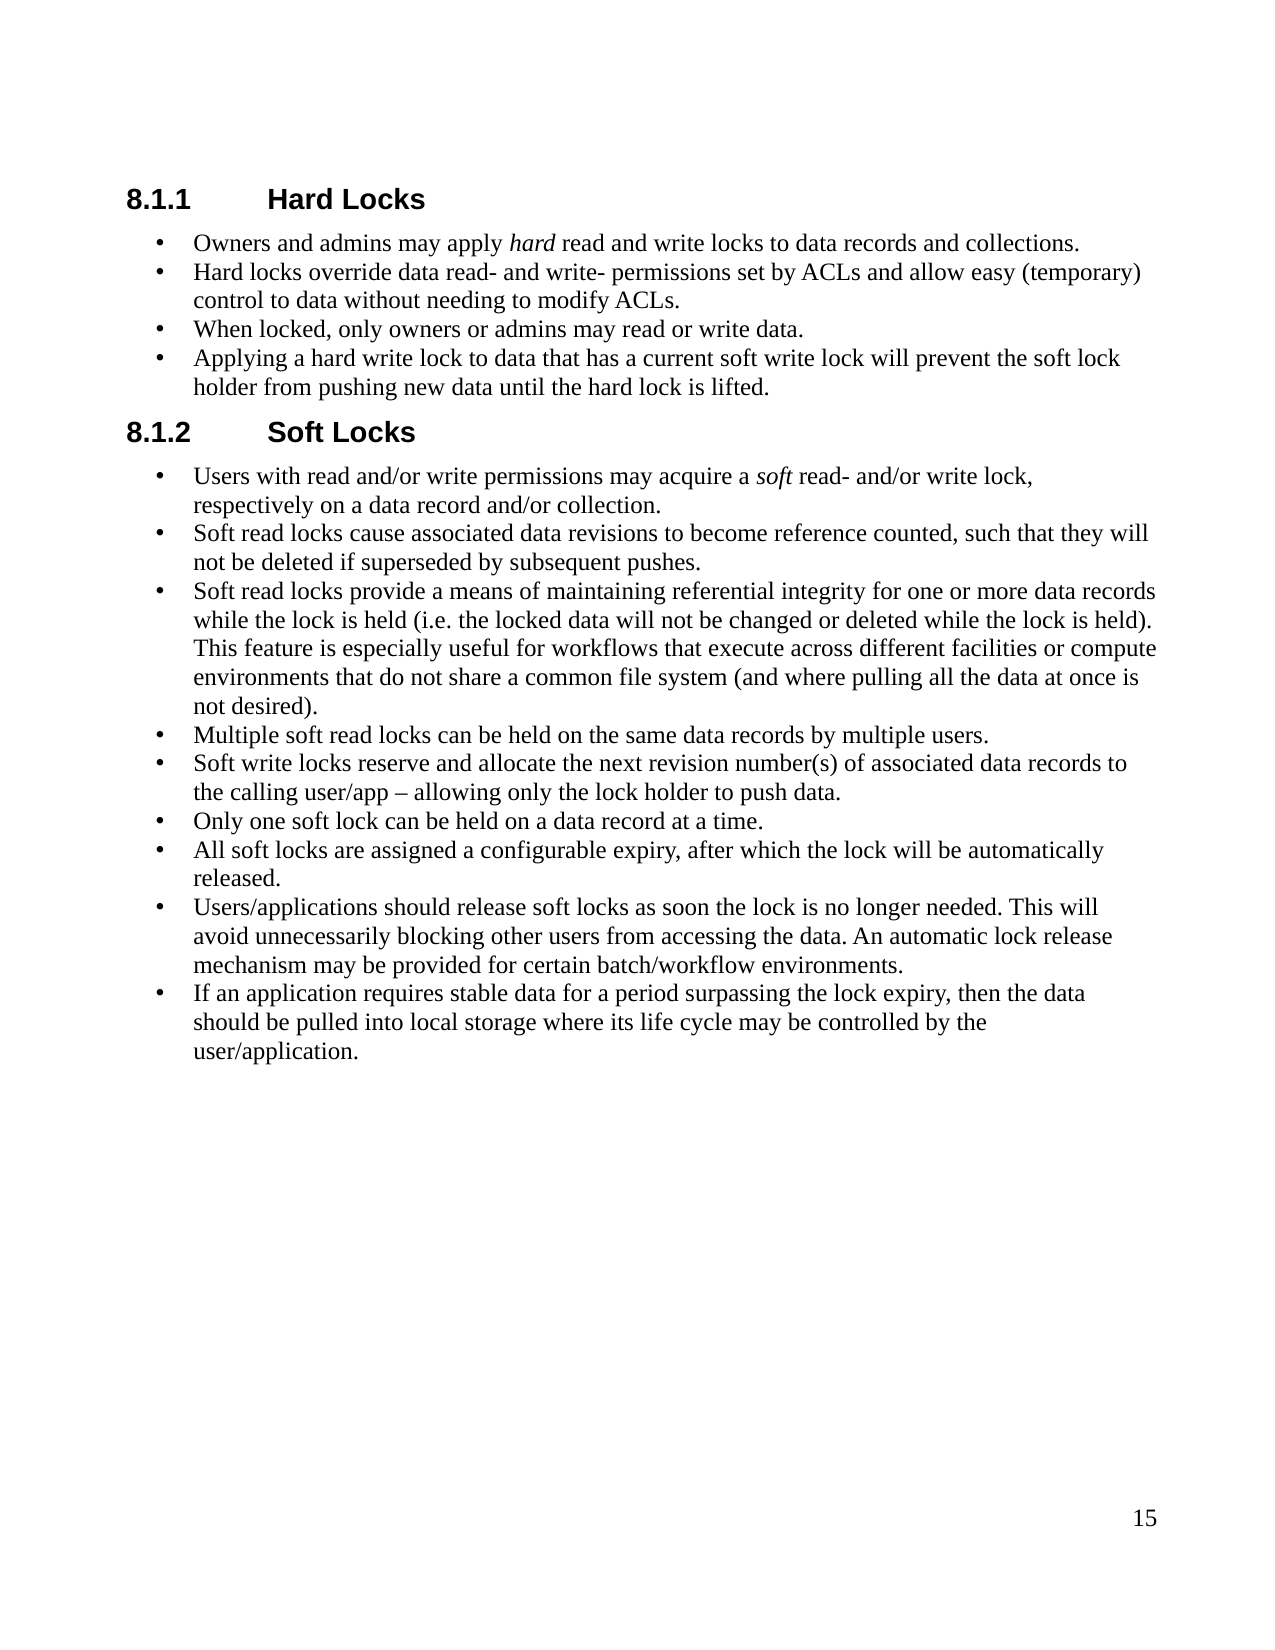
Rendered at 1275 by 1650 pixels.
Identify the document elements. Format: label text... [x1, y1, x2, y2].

list Applying a hard write lock to data that has a current soft write lock will prevent the soft lock holder from pushing new data until the hard lock is lifted. [156, 343, 1157, 400]
list Hard locks override data read- and write- permissions set by ACLs and allow easy (temporary) control to data without needing to modify ACLs. [156, 257, 1157, 314]
list If an application requires stable data for a period surpassing the lock expiry, then the data should be pulled into local storage where its life cycle may be controlled by the user/application. [156, 978, 1157, 1065]
list Users/applications should release soft locks as soon the lock is no longer needed. This will avoid unnecessarily blocking other users from accessing the data. An automatic lock release mechanism may be provided for certain batch/workflow environments. [156, 892, 1157, 978]
list Soft read locks cause associated data revisions to become reference counted, such that they will not be deleted if superseded by subsequent pushes. [156, 518, 1157, 576]
list Soft read locks provide a means of maintaining referential integrity for one or more data records while the lock is held (i.e. the locked data will not be changed or deleted while the lock is held). This feature is especially useful for workflows that execute across different facilities or compute environments that do not share a common file system (and where pulling all the data at once is not desired). [156, 576, 1157, 720]
list Users with read and/or write permissions may acquire a soft read- and/or write lock, respectively on a data record and/or collection. [156, 461, 1157, 518]
list When locked, only owners or admins may read or write data. [156, 314, 1157, 343]
list All soft locks are assigned a configurable expiry, after which the lock will be automatically released. [156, 835, 1157, 892]
list Owners and admins may apply hard read and write locks to data records and collections. [156, 228, 1157, 257]
list Only one soft lock can be held on a data record at a time. [156, 806, 1157, 835]
list Soft write locks reserve and allocate the next revision number(s) of associated data records to the calling user/app – allowing only the lock holder to push data. [156, 748, 1157, 806]
subtitle Soft Locks [118, 415, 1157, 448]
list Multiple soft read locks can be held on the same data records by multiple users. [156, 720, 1157, 748]
subtitle Hard Locks [118, 182, 1157, 215]
